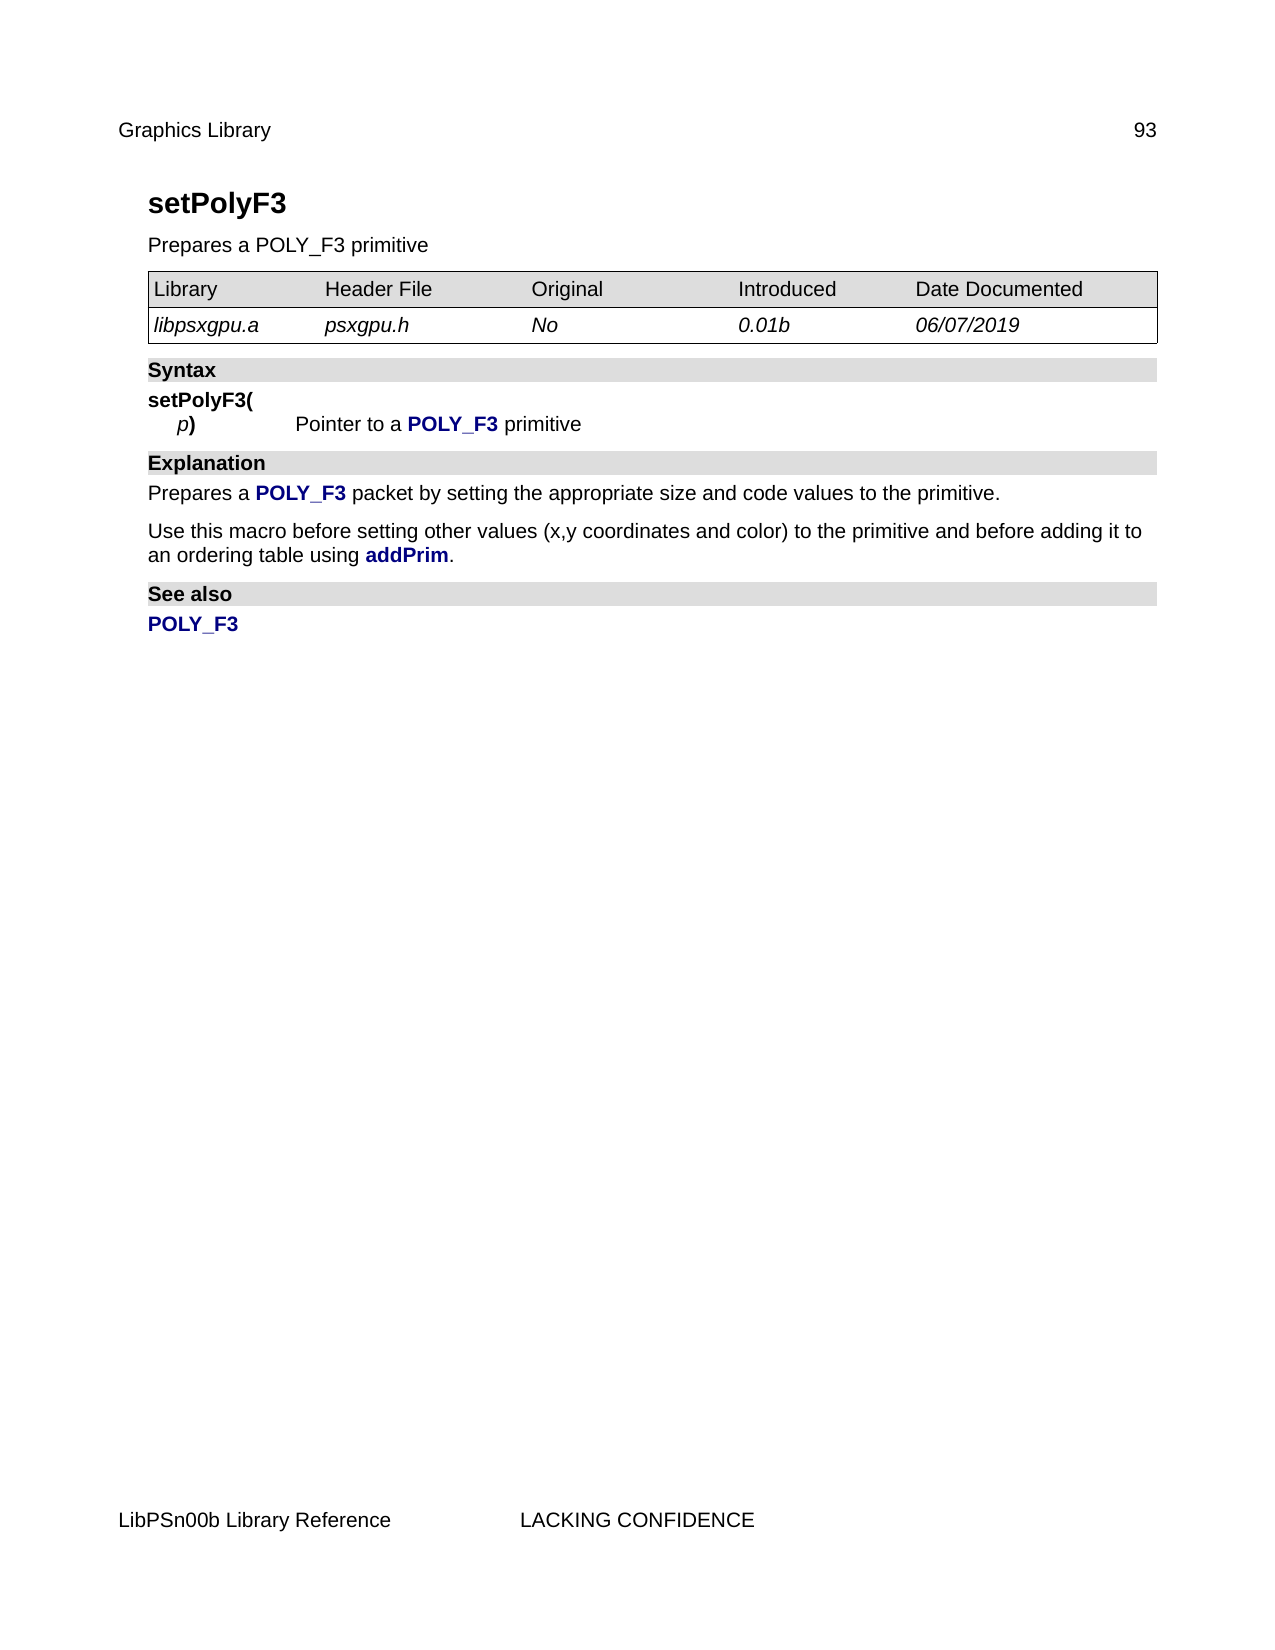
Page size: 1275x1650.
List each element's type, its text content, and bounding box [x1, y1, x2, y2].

subtitle Syntax [148, 358, 1157, 382]
text Library Header File Original Introduced Date Documented [149, 272, 1157, 307]
subtitle See also [148, 582, 1157, 606]
text p) Pointer to a POLY_F3 primitive [148, 412, 1157, 436]
subtitle setPolyF3 [148, 186, 1157, 220]
text Prepares a POLY_F3 primitive [148, 232, 1157, 256]
subtitle Explanation [148, 451, 1157, 475]
text POLY_F3 [148, 612, 1157, 636]
text Prepares a POLY_F3 packet by setting the appropriate size and code values to the primitive. [148, 481, 1157, 504]
text setPolyF3( [148, 388, 1157, 412]
text libpsxgpu.a psxgpu.h No 0.01b 06/07/2019 [149, 308, 1157, 343]
text Use this macro before setting other values (x,y coordinates and color) to the primitive and before adding it to an ordering table using addPrim. [148, 519, 1157, 567]
